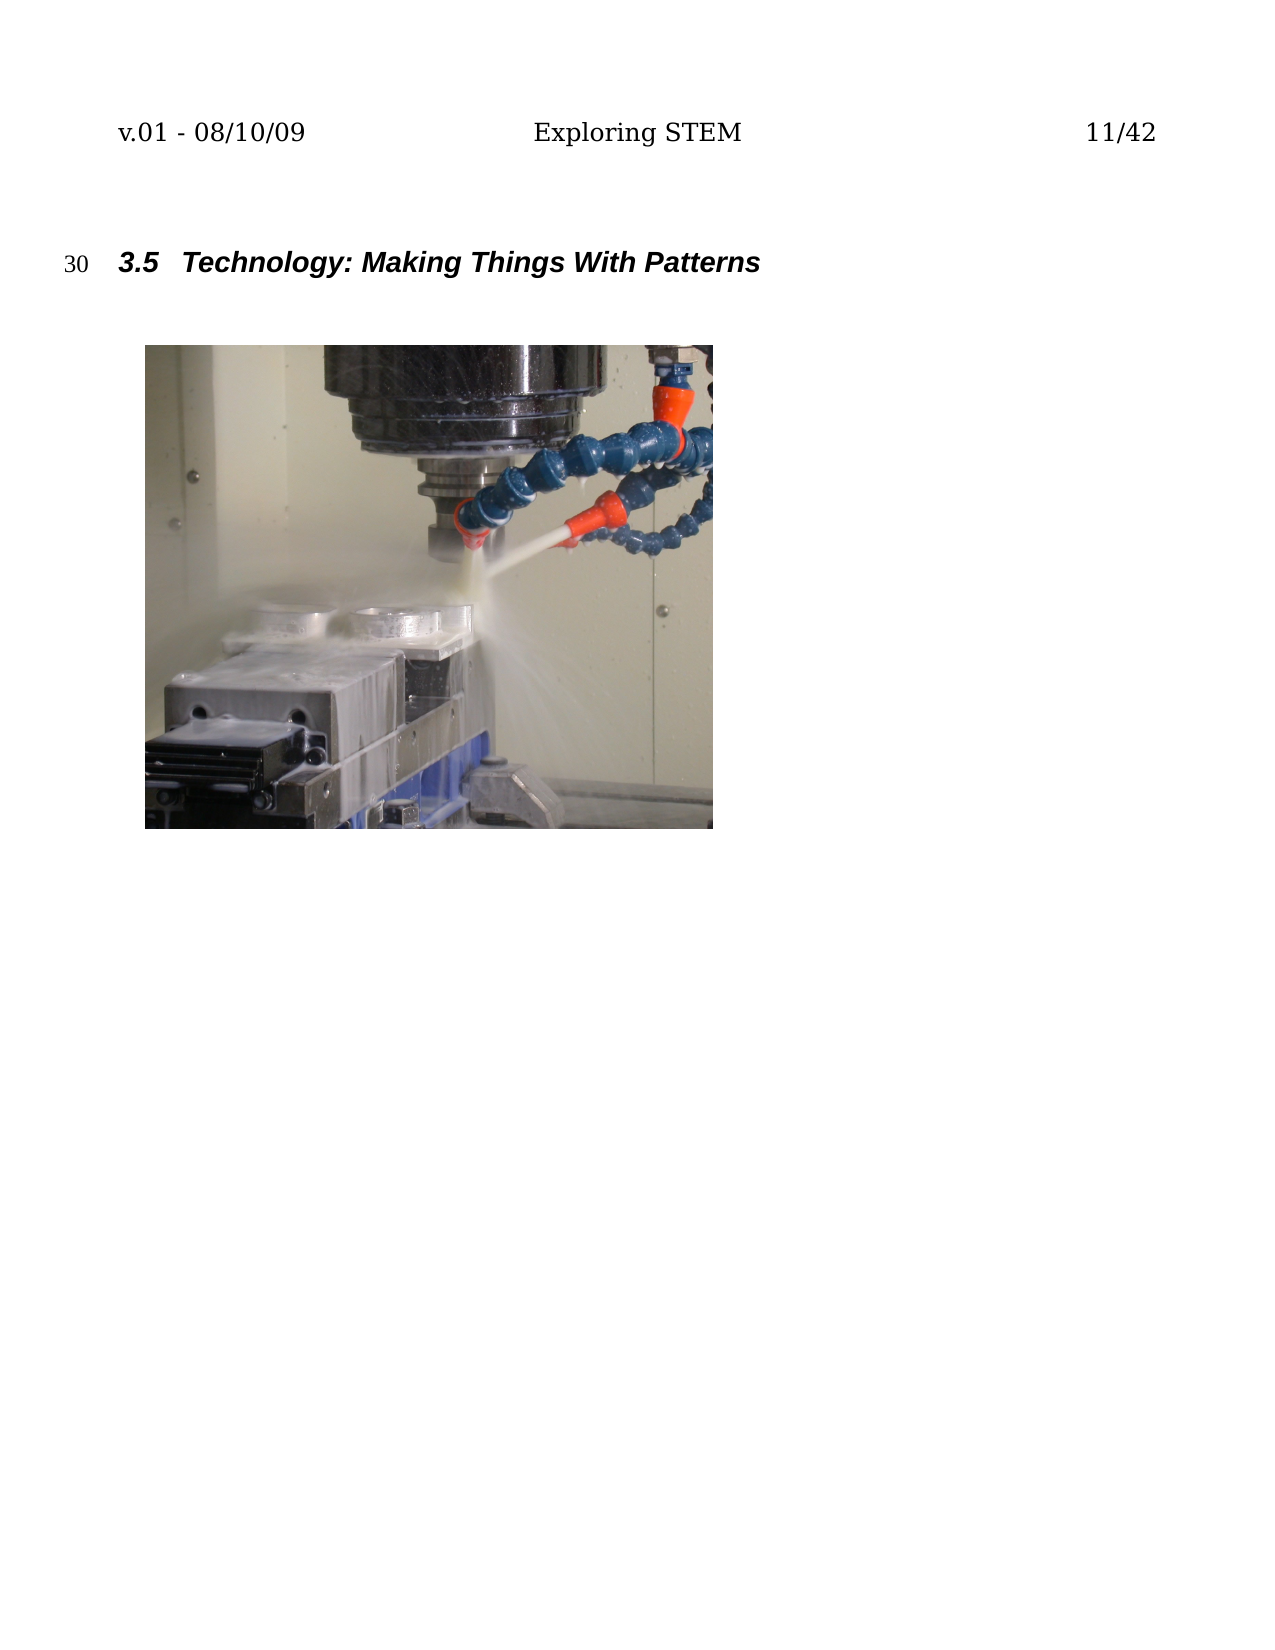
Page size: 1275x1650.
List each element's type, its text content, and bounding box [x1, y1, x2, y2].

picture [145, 345, 713, 829]
subtitle Technology: Making Things With Patterns [118, 245, 1157, 278]
